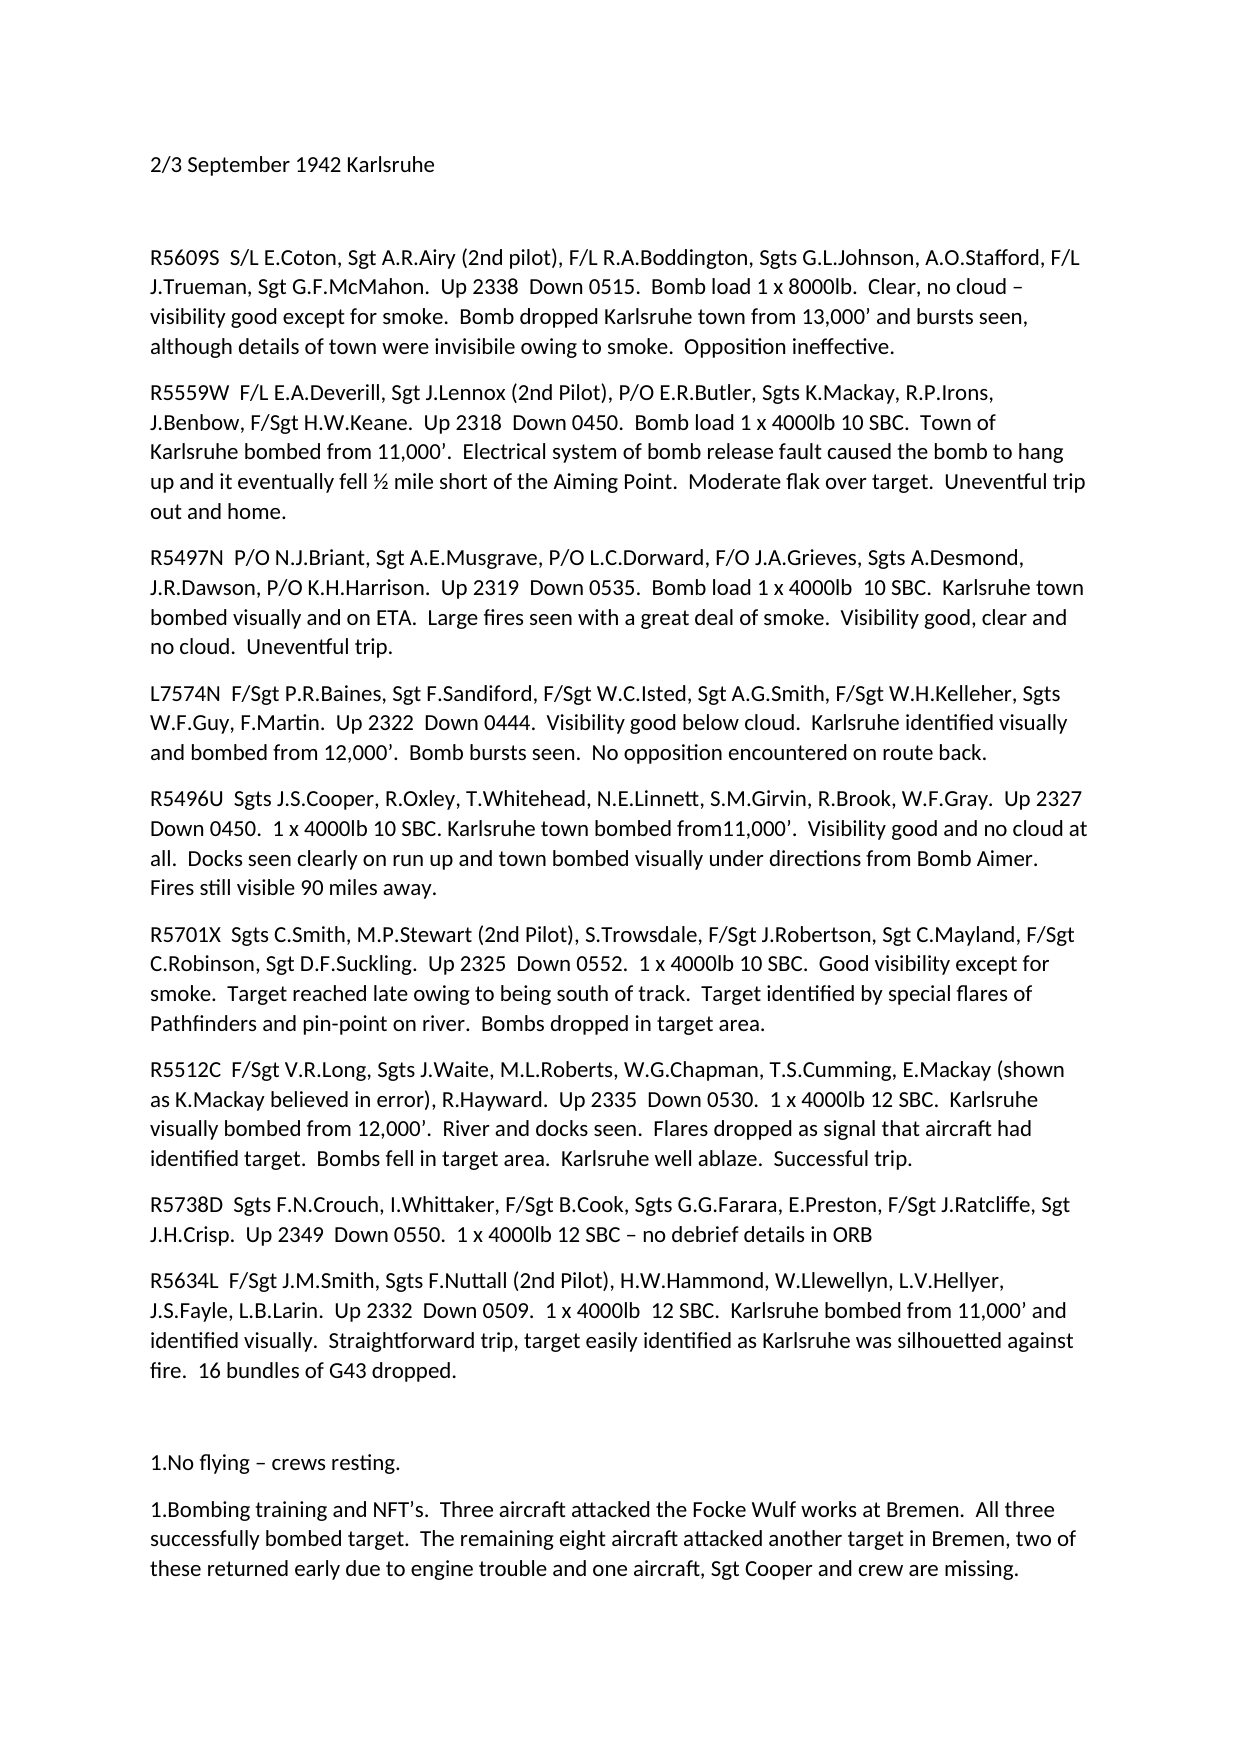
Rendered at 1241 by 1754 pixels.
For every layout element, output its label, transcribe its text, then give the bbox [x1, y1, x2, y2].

text 1.No flying – crews resting. [150, 1448, 1090, 1476]
text 1.Bombing training and NFT’s. Three aircraft attacked the Focke Wulf works at Bremen. All three successfully bombed target. The remaining eight aircraft attacked another target in Bremen, two of these returned early due to engine trouble and one aircraft, Sgt Cooper and crew are missing. [150, 1495, 1090, 1582]
text R5634L F/Sgt J.M.Smith, Sgts F.Nuttall (2nd Pilot), H.W.Hammond, W.Llewellyn, L.V.Hellyer, J.S.Fayle, L.B.Larin. Up 2332 Down 0509. 1 x 4000lb 12 SBC. Karlsruhe bombed from 11,000’ and identified visually. Straightforward trip, target easily identified as Karlsruhe was silhouetted against fire. 16 bundles of G43 dropped. [150, 1267, 1090, 1384]
text R5496U Sgts J.S.Cooper, R.Oxley, T.Whitehead, N.E.Linnett, S.M.Girvin, R.Brook, W.F.Gray. Up 2327 Down 0450. 1 x 4000lb 10 SBC. Karlsruhe town bombed from11,000’. Visibility good and no cloud at all. Docks seen clearly on run up and town bombed visually under directions from Bomb Aimer. Fires still visible 90 miles away. [150, 784, 1090, 901]
text R5738D Sgts F.N.Crouch, I.Whittaker, F/Sgt B.Cook, Sgts G.G.Farara, E.Preston, F/Sgt J.Ratcliffe, Sgt J.H.Crisp. Up 2349 Down 0550. 1 x 4000lb 12 SBC – no debrief details in ORB [150, 1191, 1090, 1248]
text R5512C F/Sgt V.R.Long, Sgts J.Waite, M.L.Roberts, W.G.Chapman, T.S.Cumming, E.Mackay (shown as K.Mackay believed in error), R.Hayward. Up 2335 Down 0530. 1 x 4000lb 12 SBC. Karlsruhe visually bombed from 12,000’. River and docks seen. Flares dropped as signal that aircraft had identified target. Bombs fell in target area. Karlsruhe well ablaze. Successful trip. [150, 1055, 1090, 1172]
text R5497N P/O N.J.Briant, Sgt A.E.Musgrave, P/O L.C.Dorward, F/O J.A.Grieves, Sgts A.Desmond, J.R.Dawson, P/O K.H.Harrison. Up 2319 Down 0535. Bomb load 1 x 4000lb 10 SBC. Karlsruhe town bombed visually and on ETA. Large fires seen with a great deal of smoke. Visibility good, clear and no cloud. Uneventful trip. [150, 543, 1090, 660]
text L7574N F/Sgt P.R.Baines, Sgt F.Sandiford, F/Sgt W.C.Isted, Sgt A.G.Smith, F/Sgt W.H.Kelleher, Sgts W.F.Guy, F.Martin. Up 2322 Down 0444. Visibility good below cloud. Karlsruhe identified visually and bombed from 12,000’. Bomb bursts seen. No opposition encountered on route back. [150, 679, 1090, 766]
text R5701X Sgts C.Smith, M.P.Stewart (2nd Pilot), S.Trowsdale, F/Sgt J.Robertson, Sgt C.Mayland, F/Sgt C.Robinson, Sgt D.F.Suckling. Up 2325 Down 0552. 1 x 4000lb 10 SBC. Good visibility except for smoke. Target reached late owing to being south of track. Target identified by special flares of Pathfinders and pin-point on river. Bombs dropped in target area. [150, 920, 1090, 1037]
text 2/3 September 1942 Karlsruhe [150, 150, 1090, 178]
text R5609S S/L E.Coton, Sgt A.R.Airy (2nd pilot), F/L R.A.Boddington, Sgts G.L.Johnson, A.O.Stafford, F/L J.Trueman, Sgt G.F.McMahon. Up 2338 Down 0515. Bomb load 1 x 8000lb. Clear, no cloud – visibility good except for smoke. Bomb dropped Karlsruhe town from 13,000’ and bursts seen, although details of town were invisibile owing to smoke. Opposition ineffective. [150, 243, 1090, 360]
text R5559W F/L E.A.Deverill, Sgt J.Lennox (2nd Pilot), P/O E.R.Butler, Sgts K.Mackay, R.P.Irons, J.Benbow, F/Sgt H.W.Keane. Up 2318 Down 0450. Bomb load 1 x 4000lb 10 SBC. Town of Karlsruhe bombed from 11,000’. Electrical system of bomb release fault caused the bomb to hang up and it eventually fell ½ mile short of the Aiming Point. Moderate flak over target. Uneventful trip out and home. [150, 378, 1090, 525]
